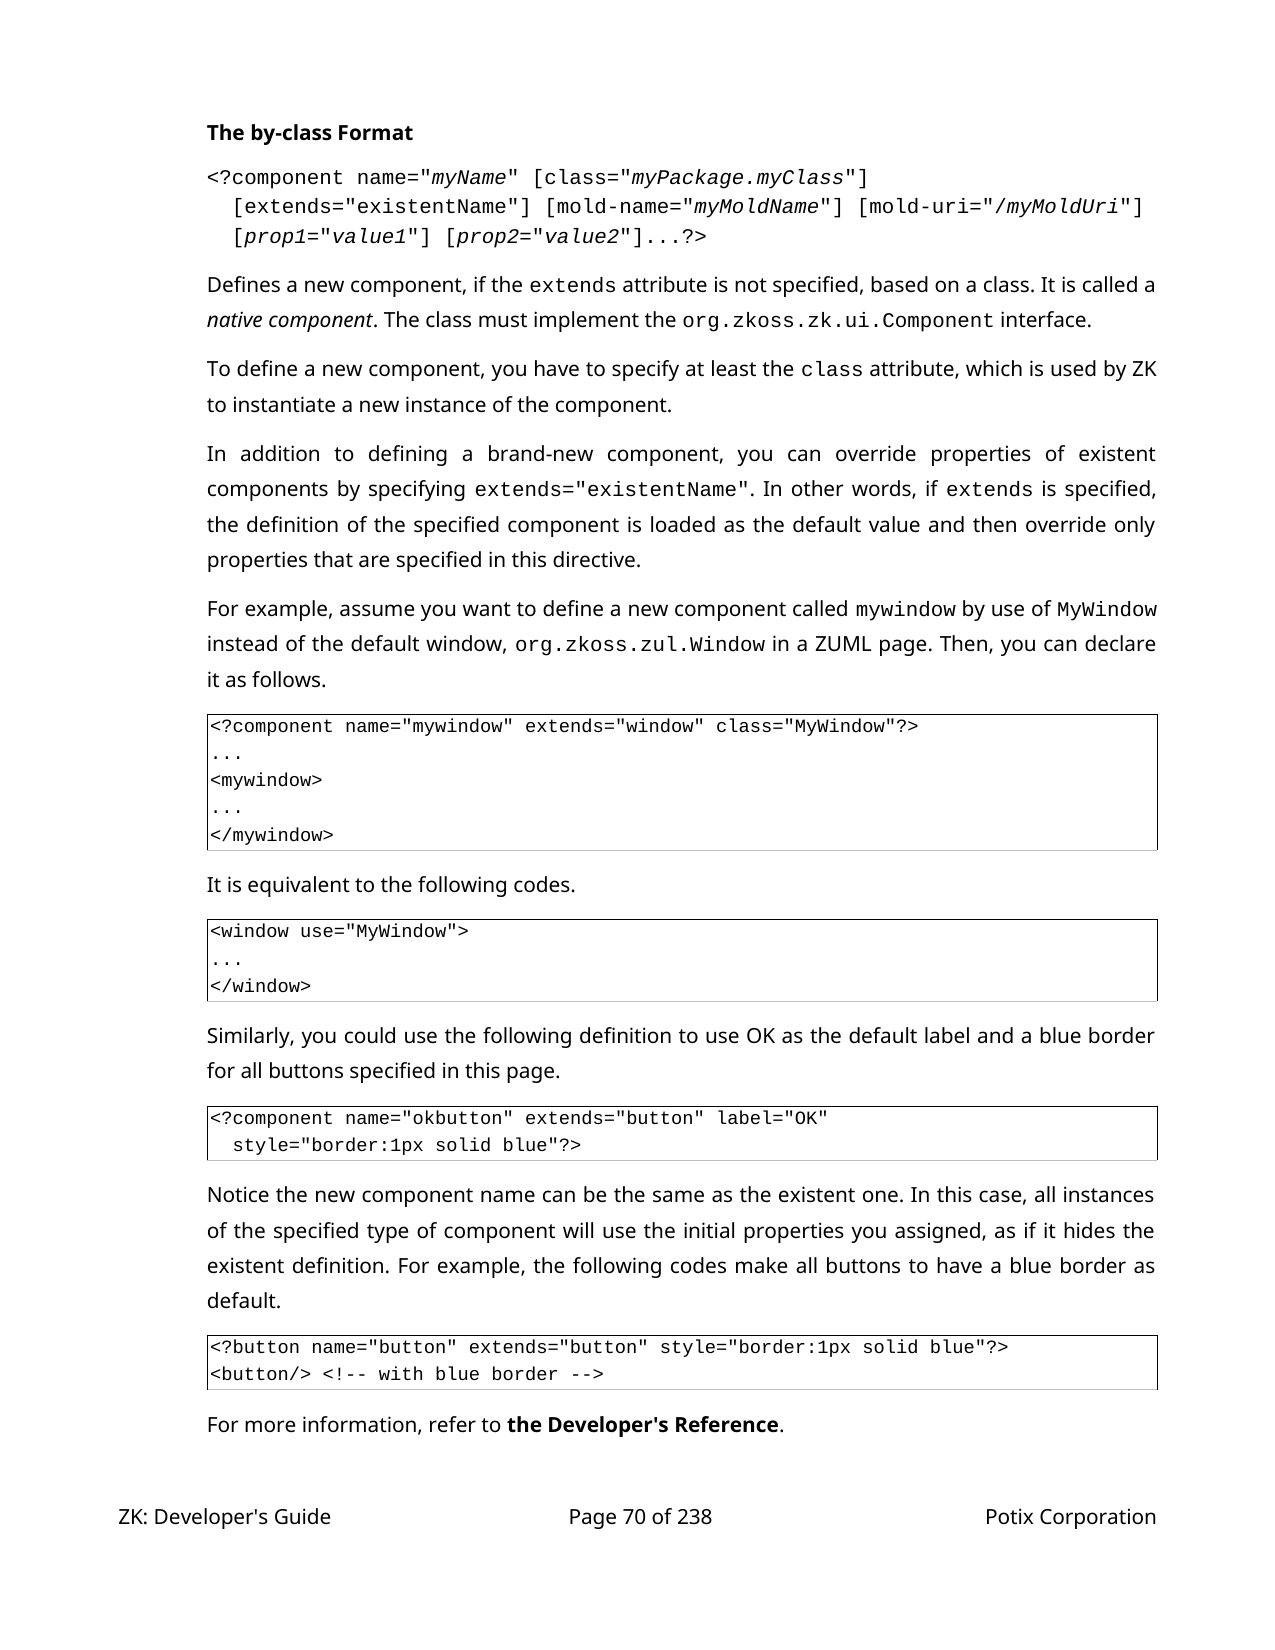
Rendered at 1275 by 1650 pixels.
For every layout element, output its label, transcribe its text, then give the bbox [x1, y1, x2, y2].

text For more information, refer to the Developer's Reference. [207, 1410, 1157, 1438]
text <button/> <!-- with blue border --> [208, 1362, 1157, 1389]
text </window> [208, 973, 1157, 1001]
text Defines a new component, if the extends attribute is not specified, based on a class. It is called a native component. The class must implement the org.zkoss.zk.ui.Component interface. [207, 270, 1157, 334]
subtitle The by-class Format [207, 118, 1157, 146]
text <mywindow> [208, 768, 1157, 792]
text Notice the new component name can be the same as the existent one. In this case, all instances of the specified type of component will use the initial properties you assigned, as if it hides the existent definition. For example, the following codes make all buttons to have a blue border as default. [207, 1181, 1157, 1314]
text ... [208, 795, 1157, 819]
text ... [208, 946, 1157, 971]
text <window use="MyWindow"> [208, 920, 1157, 943]
text In addition to defining a brand-new component, you can override properties of existent components by specifying extends="existentName". In other words, if extends is specified, the definition of the specified component is loaded as the default value and then override only properties that are specified in this directive. [207, 439, 1157, 573]
text ... [208, 741, 1157, 765]
text <?component name="okbutton" extends="button" label="OK" [208, 1107, 1157, 1130]
text To define a new component, you have to specify at least the class attribute, which is used by ZK to instantiate a new instance of the component. [207, 354, 1157, 418]
text Similarly, you could use the following definition to use OK as the default label and a blue border for all buttons specified in this page. [207, 1021, 1157, 1085]
text <?component name="myName" [class="myPackage.myClass"] [extends="existentName"] [mold-name="myMoldName"] [mold-uri="/myMoldUri"] [prop1="value1"] [prop2="value2"]...?> [207, 167, 1157, 249]
text style="border:1px solid blue"?> [208, 1133, 1157, 1160]
text <?button name="button" extends="button" style="border:1px solid blue"?> [208, 1336, 1157, 1359]
text </mywindow> [208, 822, 1157, 850]
text <?component name="mywindow" extends="window" class="MyWindow"?> [208, 715, 1157, 738]
text It is equivalent to the following codes. [207, 870, 1157, 898]
text For example, assume you want to define a new component called mywindow by use of MyWindow instead of the default window, org.zkoss.zul.Window in a ZUML page. Then, you can declare it as follows. [207, 594, 1157, 693]
